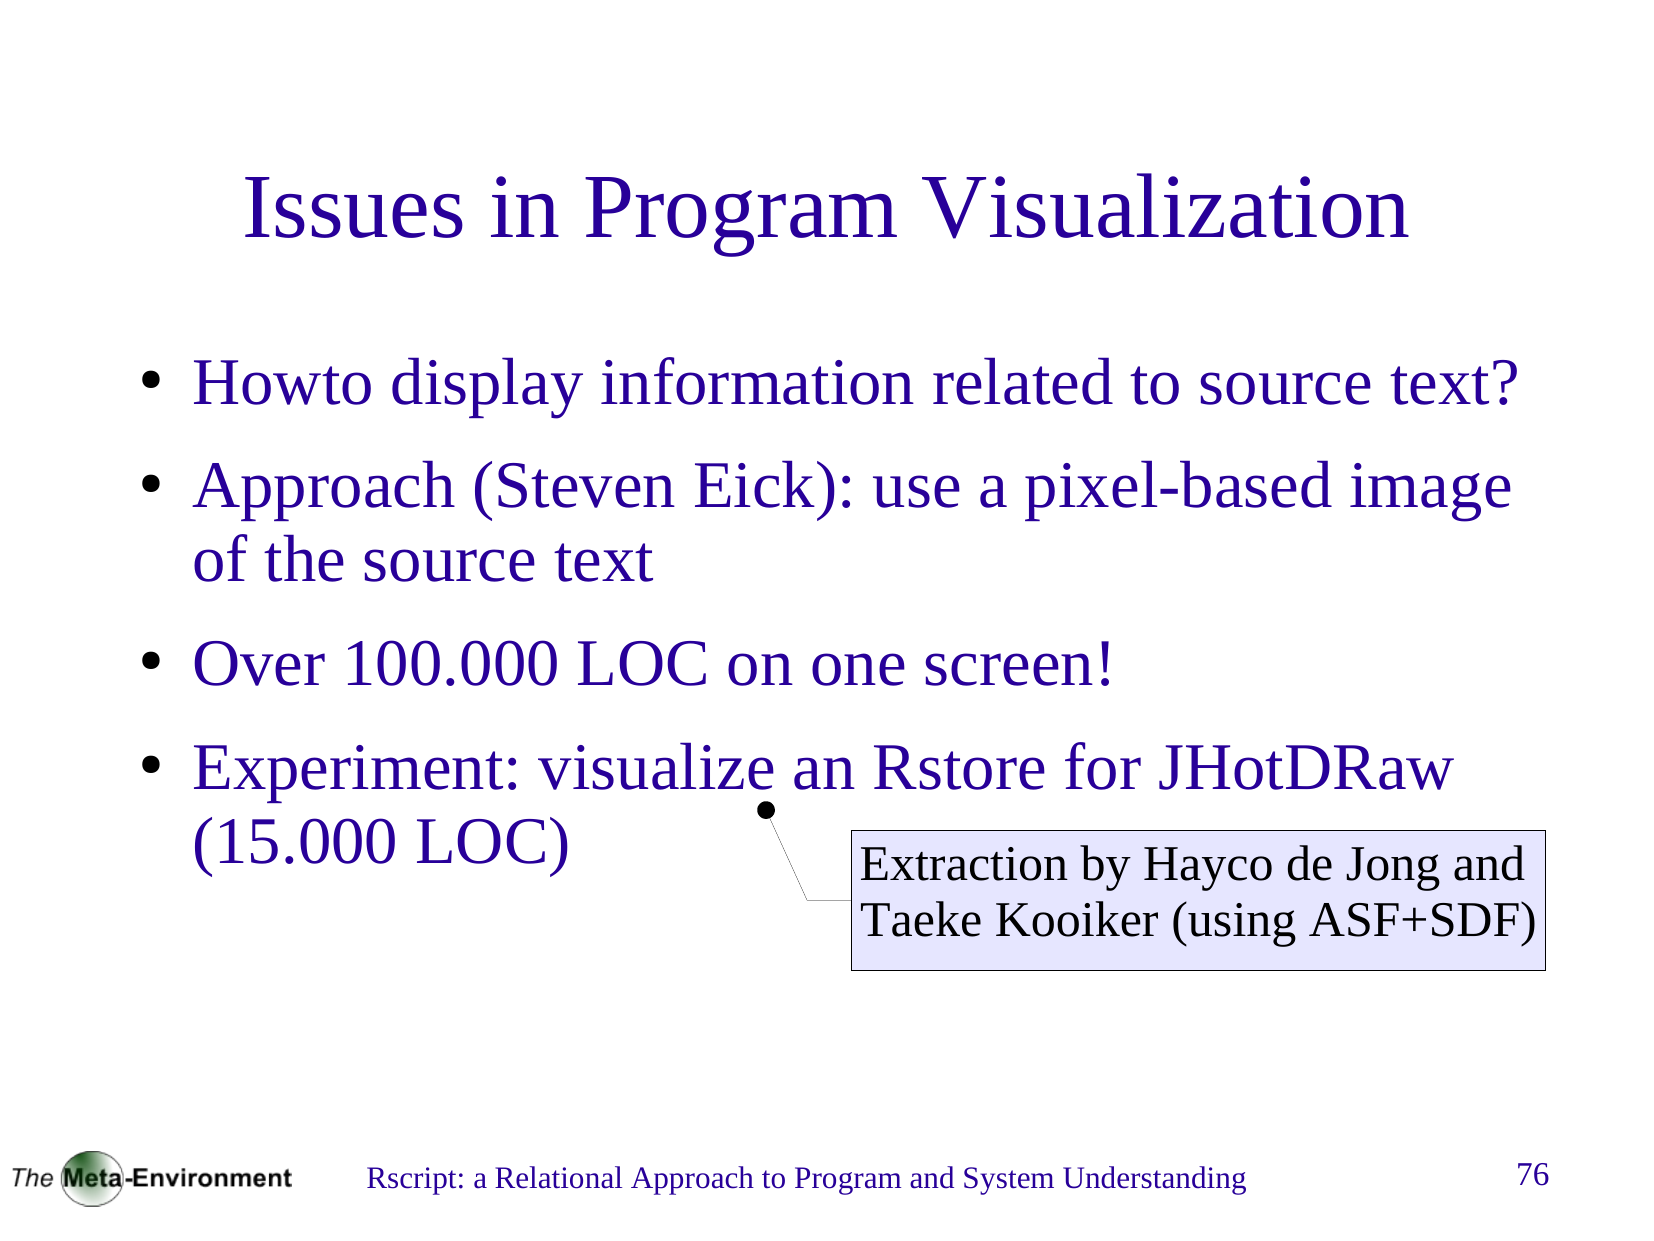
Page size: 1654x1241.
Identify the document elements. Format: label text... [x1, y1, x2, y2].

list Howto display information related to source text? Approach (Steven Eick): use a pixel-based image of the source text Over 100.000 LOC on one screen! Experiment: visualize an Rstore for JHotDRaw (15.000 LOC) [121, 344, 1534, 1127]
picture [12, 1151, 292, 1207]
title Issues in Program Visualization [121, 102, 1534, 311]
text_box Extraction by Hayco de Jong and Taeke Kooiker (using ASF+SDF) [851, 830, 1546, 971]
